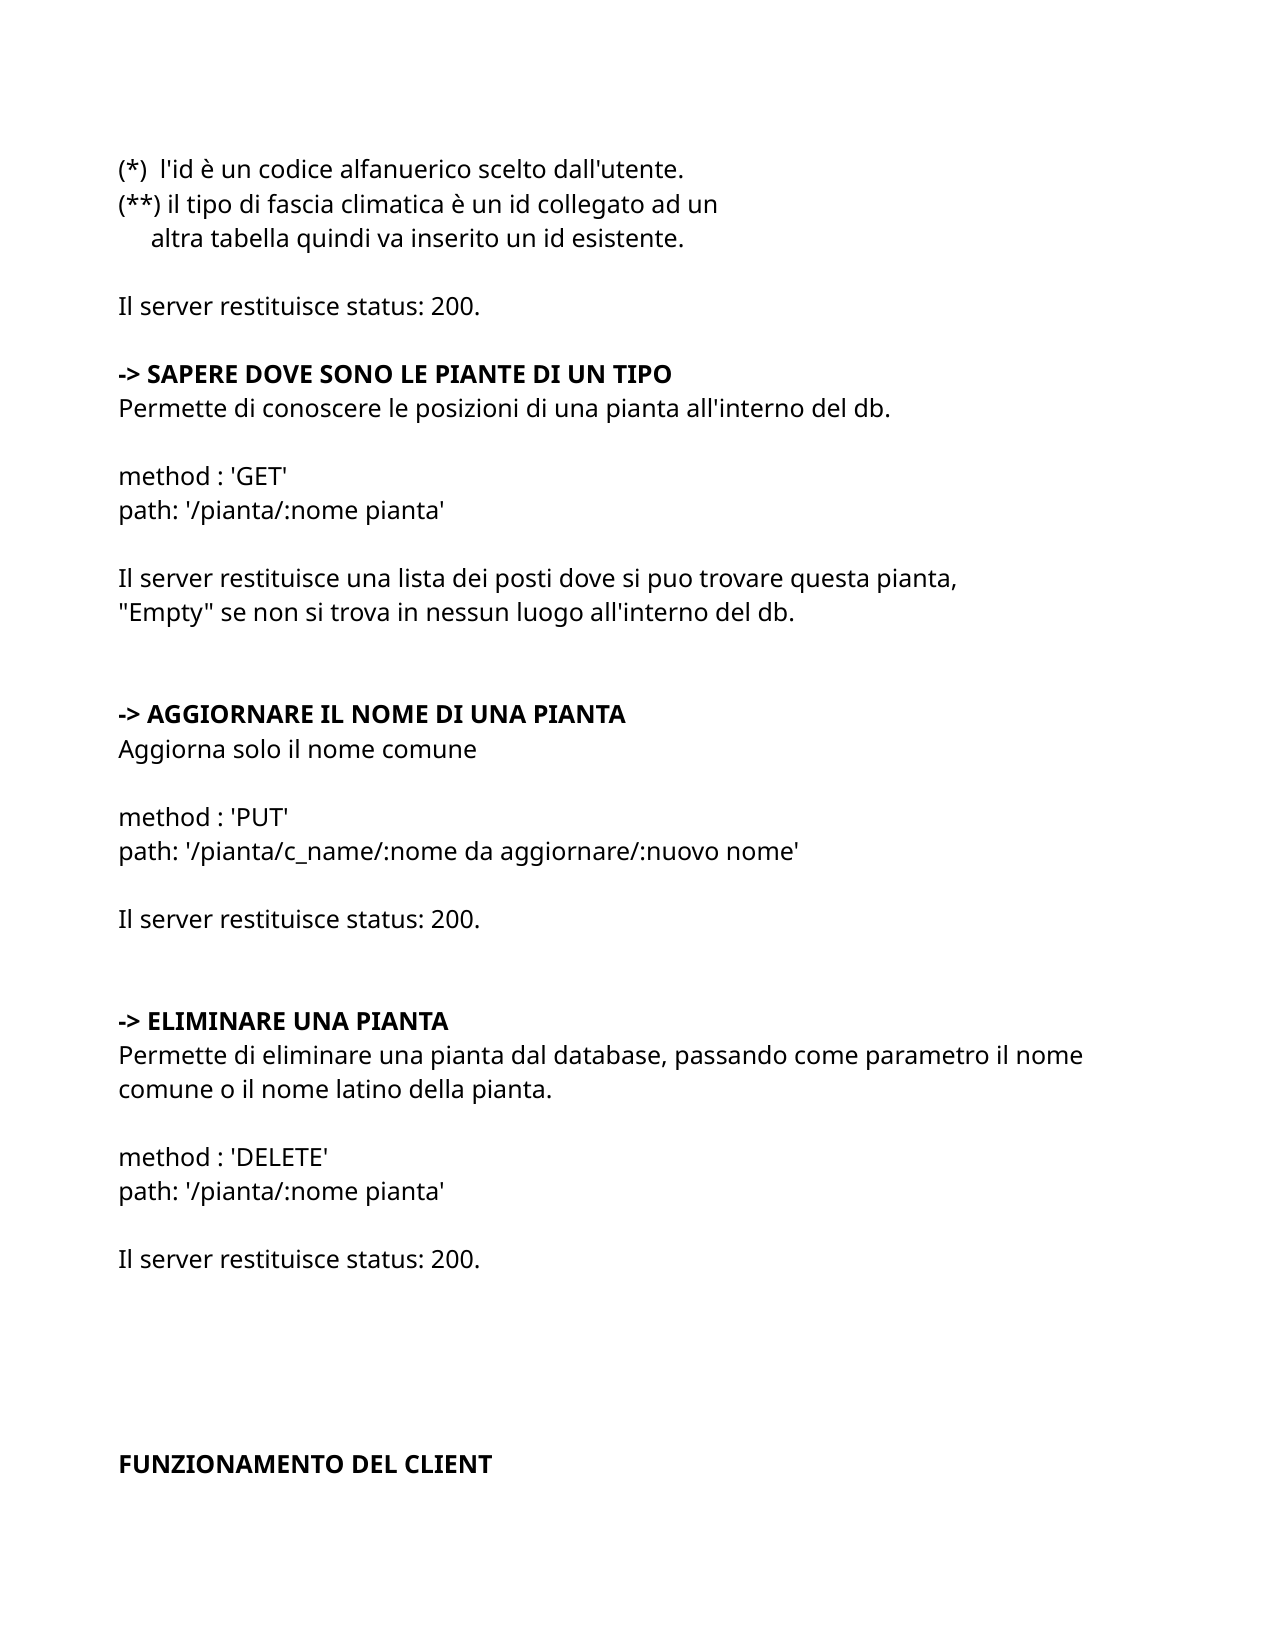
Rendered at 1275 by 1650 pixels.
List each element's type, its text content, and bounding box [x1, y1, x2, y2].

text (**) il tipo di fascia climatica è un id collegato ad un [118, 186, 1157, 220]
text Aggiorna solo il nome comune [118, 731, 1157, 765]
text path: '/pianta/c_name/:nome da aggiornare/:nuovo nome' [118, 833, 1157, 867]
text path: '/pianta/:nome pianta' [118, 493, 1157, 527]
text "Empty" se non si trova in nessun luogo all'interno del db. [118, 595, 1157, 629]
text method : 'PUT' [118, 799, 1157, 833]
text Il server restituisce una lista dei posti dove si puo trovare questa pianta, [118, 561, 1157, 595]
text Permette di conoscere le posizioni di una pianta all'interno del db. [118, 391, 1157, 425]
text Il server restituisce status: 200. [118, 1242, 1157, 1276]
text -> ELIMINARE UNA PIANTA [118, 1004, 1157, 1038]
text path: '/pianta/:nome pianta' [118, 1174, 1157, 1208]
text altra tabella quindi va inserito un id esistente. [118, 220, 1157, 254]
text method : 'DELETE' [118, 1140, 1157, 1174]
text Permette di eliminare una pianta dal database, passando come parametro il nome comune o il nome latino della pianta. [118, 1038, 1157, 1106]
text -> SAPERE DOVE SONO LE PIANTE DI UN TIPO [118, 357, 1157, 391]
text Il server restituisce status: 200. [118, 902, 1157, 936]
text Il server restituisce status: 200. [118, 288, 1157, 322]
text (*) l'id è un codice alfanuerico scelto dall'utente. [118, 152, 1157, 186]
text method : 'GET' [118, 459, 1157, 493]
text -> AGGIORNARE IL NOME DI UNA PIANTA [118, 697, 1157, 731]
text FUNZIONAMENTO DEL CLIENT [118, 1447, 1157, 1481]
